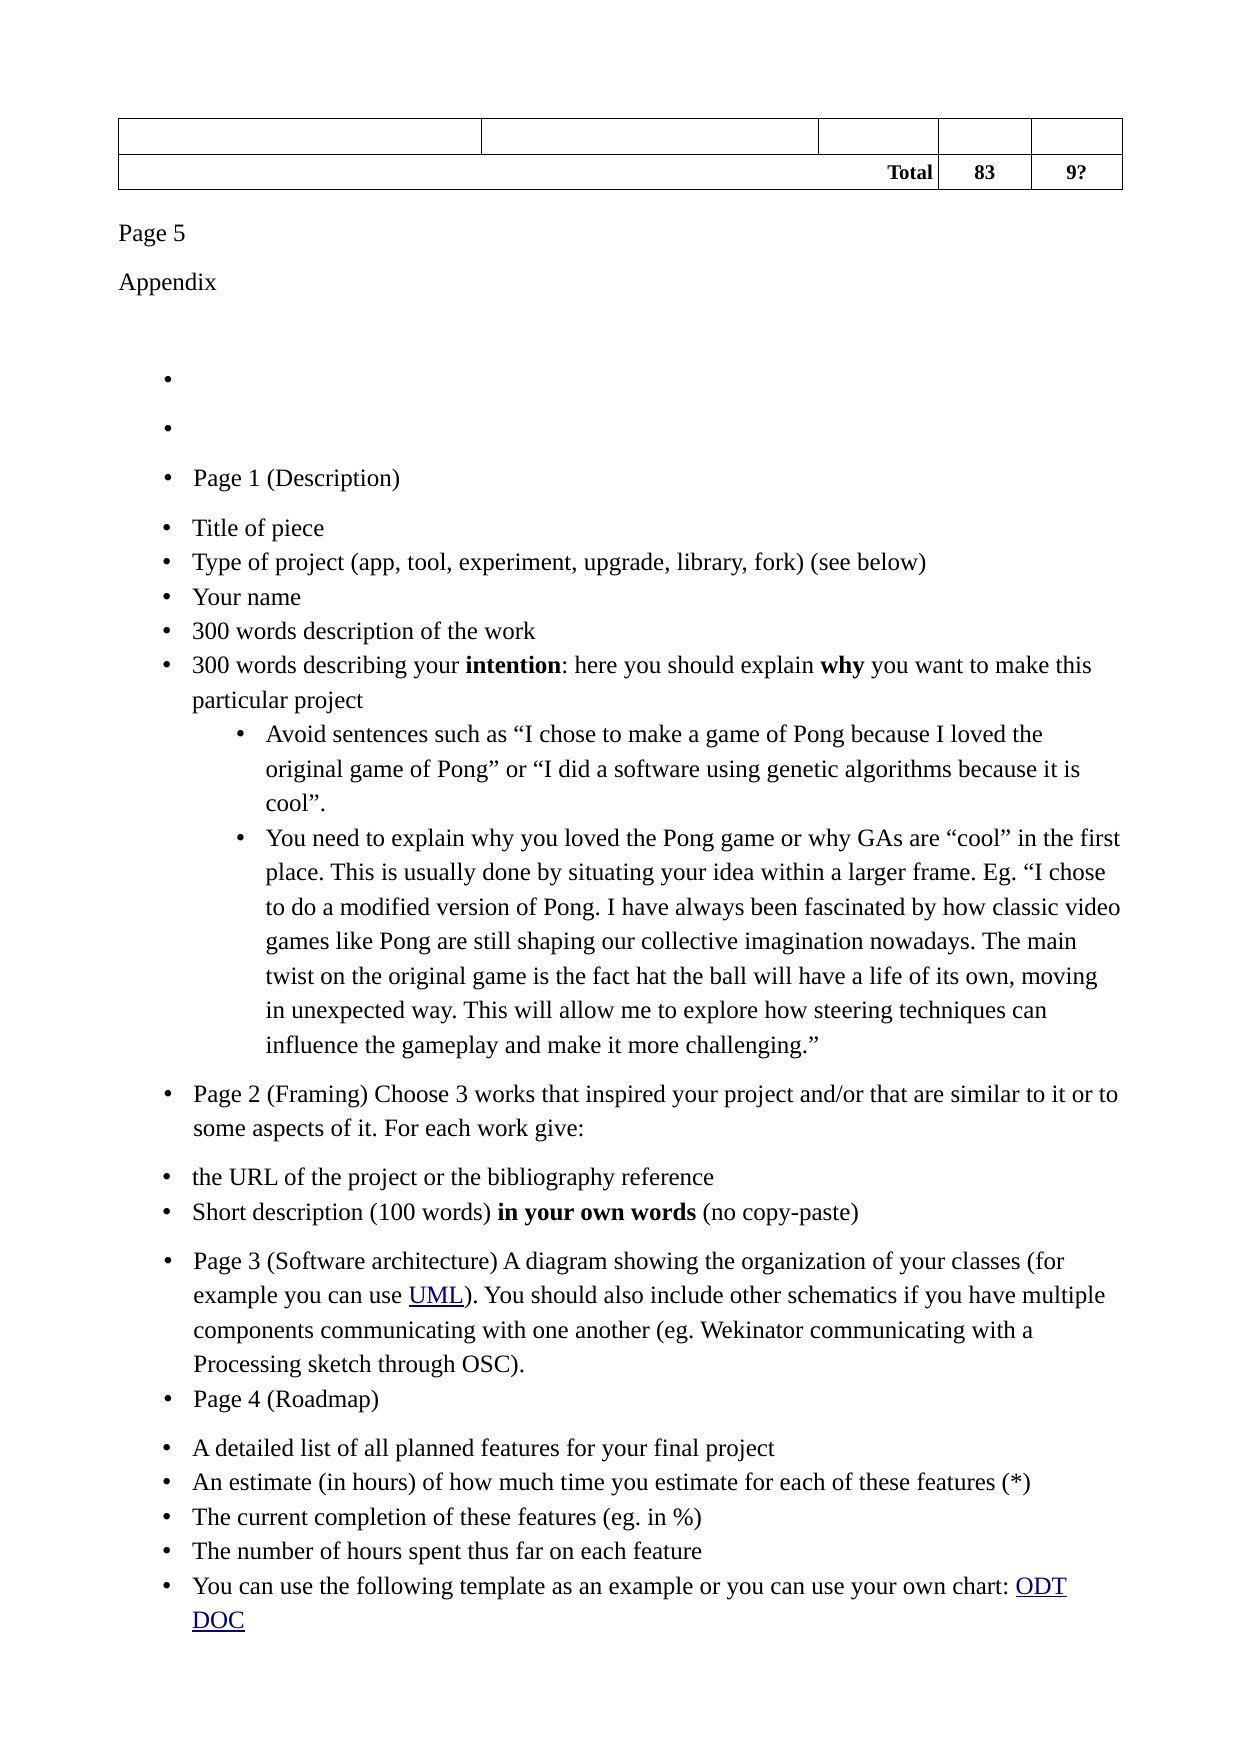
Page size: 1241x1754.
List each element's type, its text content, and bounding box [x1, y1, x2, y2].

list 300 words description of the work [162, 616, 1122, 645]
list the URL of the project or the bibliography reference [162, 1162, 1122, 1191]
list Page 3 (Software architecture) A diagram showing the organization of your classes (for example you can use UML). You should also include other schematics if you have multiple components communicating with one another (eg. Wekinator communicating with a Processing sketch through OSC). [164, 1246, 1122, 1378]
list You need to explain why you loved the Pong game or why GAs are “cool” in the first place. This is usually done by situating your idea within a larger frame. Eg. “I chose to do a modified version of Pong. I have always been fascinated by how classic video games like Pong are still shaping our collective imagination nowadays. The main twist on the original game is the fact hat the ball will have a life of its own, moving in unexpected way. This will allow me to explore how steering techniques can influence the gameplay and make it more challenging.” [236, 823, 1122, 1058]
text Appendix [118, 267, 1122, 296]
table_cell 9? [1032, 155, 1122, 189]
list Type of project (app, tool, experiment, upgrade, library, fork) (see below) [162, 547, 1122, 576]
table_cell [1032, 119, 1122, 154]
table_cell [119, 119, 481, 154]
list Page 4 (Roadmap) [164, 1384, 1122, 1413]
list Title of piece [162, 513, 1122, 541]
table_cell 83 [939, 155, 1031, 189]
list The number of hours spent thus far on each feature [162, 1536, 1122, 1565]
table_cell Total [119, 155, 938, 189]
list Avoid sentences such as “I chose to make a game of Pong because I loved the original game of Pong” or “I did a software using genetic algorithms because it is cool”. [236, 719, 1122, 817]
table_cell [482, 119, 818, 154]
text Page 5 [118, 218, 1122, 247]
table_cell [939, 119, 1031, 154]
list You can use the following template as an example or you can use your own chart: ODT DOC [162, 1571, 1122, 1634]
list Page 1 (Description) [164, 463, 1122, 492]
list 300 words describing your intention: here you should explain why you want to make this particular project [162, 651, 1122, 714]
list Your name [162, 582, 1122, 610]
list The current completion of these features (eg. in %) [162, 1502, 1122, 1531]
list An estimate (in hours) of how much time you estimate for each of these features (*) [162, 1467, 1122, 1496]
list Page 2 (Framing) Choose 3 works that inspired your project and/or that are similar to it or to some aspects of it. For each work give: [164, 1079, 1122, 1142]
list Short description (100 words) in your own words (no copy-paste) [162, 1197, 1122, 1226]
table_cell [819, 119, 938, 154]
list A detailed list of all planned features for your final project [162, 1433, 1122, 1462]
